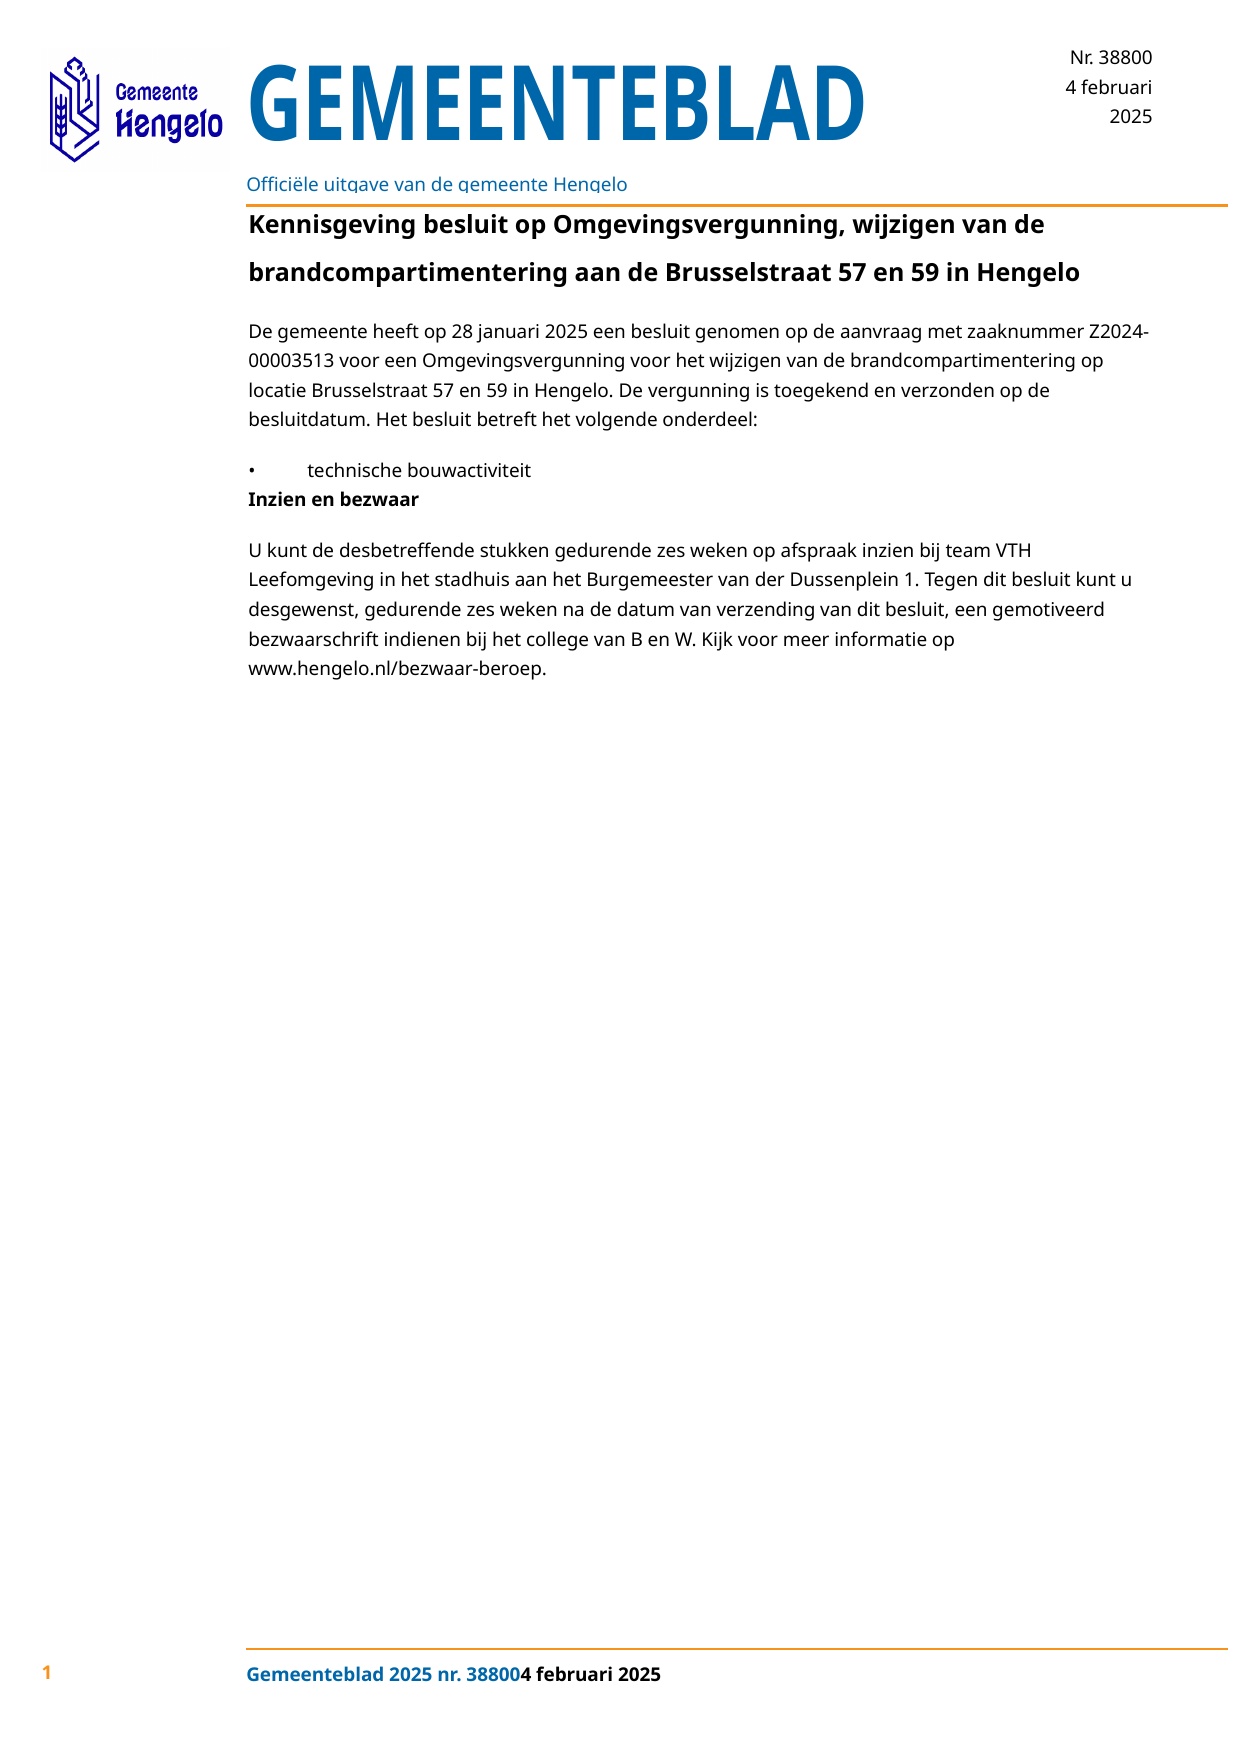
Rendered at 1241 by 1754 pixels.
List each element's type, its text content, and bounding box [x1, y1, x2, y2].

text U kunt de desbetreffende stukken gedurende zes weken op afspraak inzien bij team VTH Leefomgeving in het stadhuis aan het Burgemeester van der Dussenplein 1. Tegen dit besluit kunt u desgewenst, gedurende zes weken na de datum van verzending van dit besluit, een gemotiveerd bezwaarschrift indienen bij het college van B en W. Kijk voor meer informatie op www.hengelo.nl/bezwaar-beroep. [248, 537, 1152, 681]
text Kennisgeving besluit op Omgevingsvergunning, wijzigen van de brandcompartimentering aan de Brusselstraat 57 en 59 in Hengelo [248, 207, 1152, 288]
list technische bouwactiviteit [248, 457, 1152, 483]
text Inzien en bezwaar [248, 487, 1152, 512]
text De gemeente heeft op 28 januari 2025 een besluit genomen op de aanvraag met zaaknummer Z2024-00003513 voor een Omgevingsvergunning voor het wijzigen van de brandcompartimentering op locatie Brusselstraat 57 en 59 in Hengelo. De vergunning is toegekend en verzonden op de besluitdatum. Het besluit betreft het volgende onderdeel: [248, 318, 1152, 432]
picture [41, 47, 231, 172]
